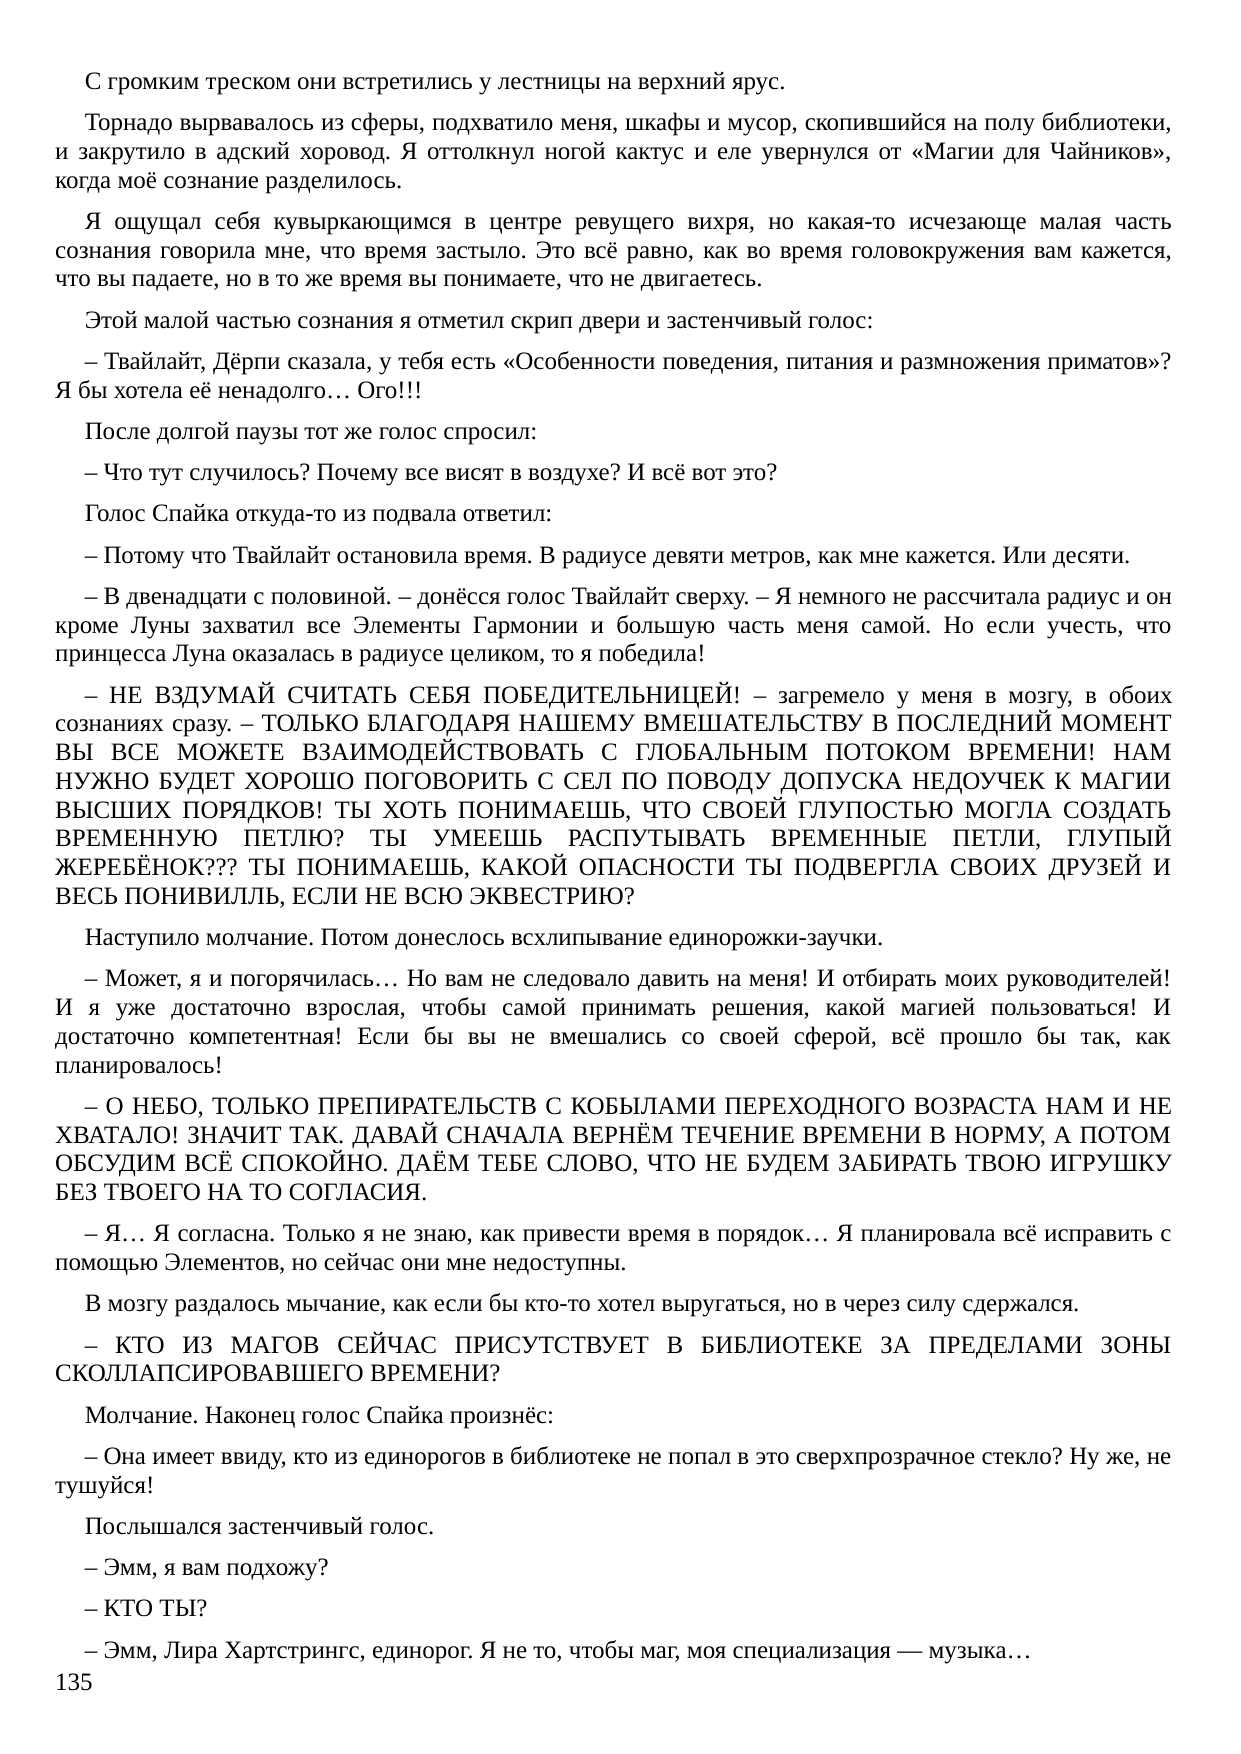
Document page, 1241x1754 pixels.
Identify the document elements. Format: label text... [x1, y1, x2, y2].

text – Я… Я согласна. Только я не знаю, как привести время в порядок… Я планировала всё исправить с помощью Элементов, но сейчас они мне недоступны. [55, 1218, 1173, 1276]
text – Что тут случилось? Почему все висят в воздухе? И всё вот это? [55, 457, 1173, 486]
text Наступило молчание. Потом донеслось всхлипывание единорожки-заучки. [55, 922, 1173, 951]
text Этой малой частью сознания я отметил скрип двери и застенчивый голос: [55, 305, 1173, 333]
text – Эмм, я вам подхожу? [55, 1552, 1173, 1581]
text – Может, я и погорячилась… Но вам не следовало давить на меня! И отбирать моих руководителей! И я уже достаточно взрослая, чтобы самой принимать решения, какой магией пользоваться! И достаточно компетентная! Если бы вы не вмешались со своей сферой, всё прошло бы так, как планировалось! [55, 963, 1173, 1078]
text С громким треском они встретились у лестницы на верхний ярус. [55, 66, 1173, 95]
text – Эмм, Лира Хартстрингс, единорог. Я не то, чтобы маг, моя специализация — музыка… [55, 1635, 1173, 1663]
text – О НЕБО, ТОЛЬКО ПРЕПИРАТЕЛЬСТВ С КОБЫЛАМИ ПЕРЕХОДНОГО ВОЗРАСТА НАМ И НЕ ХВАТАЛО! ЗНАЧИТ ТАК. ДАВАЙ СНАЧАЛА ВЕРНЁМ ТЕЧЕНИЕ ВРЕМЕНИ В НОРМУ, А ПОТОМ ОБСУДИМ ВСЁ СПОКОЙНО. ДАЁМ ТЕБЕ СЛОВО, ЧТО НЕ БУДЕМ ЗАБИРАТЬ ТВОЮ ИГРУШКУ БЕЗ ТВОЕГО НА ТО СОГЛАСИЯ. [55, 1091, 1173, 1206]
text – НЕ ВЗДУМАЙ СЧИТАТЬ СЕБЯ ПОБЕДИТЕЛЬНИЦЕЙ! – загремело у меня в мозгу, в обоих сознаниях сразу. – ТОЛЬКО БЛАГОДАРЯ НАШЕМУ ВМЕШАТЕЛЬСТВУ В ПОСЛЕДНИЙ МОМЕНТ ВЫ ВСЕ МОЖЕТЕ ВЗАИМОДЕЙСТВОВАТЬ С ГЛОБАЛЬНЫМ ПОТОКОМ ВРЕМЕНИ! НАМ НУЖНО БУДЕТ ХОРОШО ПОГОВОРИТЬ С СЕЛ ПО ПОВОДУ ДОПУСКА НЕДОУЧЕК К МАГИИ ВЫСШИХ ПОРЯДКОВ! ТЫ ХОТЬ ПОНИМАЕШЬ, ЧТО СВОЕЙ ГЛУПОСТЬЮ МОГЛА СОЗДАТЬ ВРЕМЕННУЮ ПЕТЛЮ? ТЫ УМЕЕШЬ РАСПУТЫВАТЬ ВРЕМЕННЫЕ ПЕТЛИ, ГЛУПЫЙ ЖЕРЕБЁНОК??? ТЫ ПОНИМАЕШЬ, КАКОЙ ОПАСНОСТИ ТЫ ПОДВЕРГЛА СВОИХ ДРУЗЕЙ И ВЕСЬ ПОНИВИЛЛЬ, ЕСЛИ НЕ ВСЮ ЭКВЕСТРИЮ? [55, 680, 1173, 910]
text – Потому что Твайлайт остановила время. В радиусе девяти метров, как мне кажется. Или десяти. [55, 540, 1173, 568]
text – В двенадцати с половиной. – донёсся голос Твайлайт сверху. – Я немного не рассчитала радиус и он кроме Луны захватил все Элементы Гармонии и большую часть меня самой. Но если учесть, что принцесса Луна оказалась в радиусе целиком, то я победила! [55, 581, 1173, 667]
text – Твайлайт, Дёрпи сказала, у тебя есть «Особенности поведения, питания и размножения приматов»? Я бы хотела её ненадолго… Ого!!! [55, 346, 1173, 403]
text После долгой паузы тот же голос спросил: [55, 416, 1173, 445]
text – КТО ИЗ МАГОВ СЕЙЧАС ПРИСУТСТВУЕТ В БИБЛИОТЕКЕ ЗА ПРЕДЕЛАМИ ЗОНЫ СКОЛЛАПСИРОВАВШЕГО ВРЕМЕНИ? [55, 1330, 1173, 1387]
text – КТО ТЫ? [55, 1593, 1173, 1622]
text В мозгу раздалось мычание, как если бы кто-то хотел выругаться, но в через силу сдержался. [55, 1288, 1173, 1317]
text Торнадо вырвавалось из сферы, подхватило меня, шкафы и мусор, скопившийся на полу библиотеки, и закрутило в адский хоровод. Я оттолкнул ногой кактус и еле увернулся от «Магии для Чайников», когда моё сознание разделилось. [55, 107, 1173, 193]
text Послышался застенчивый голос. [55, 1511, 1173, 1540]
text Голос Спайка откуда-то из подвала ответил: [55, 498, 1173, 527]
text – Она имеет ввиду, кто из единорогов в библиотеке не попал в это сверхпрозрачное стекло? Ну же, не тушуйся! [55, 1441, 1173, 1498]
text Я ощущал себя кувыркающимся в центре ревущего вихря, но какая-то исчезающе малая часть сознания говорила мне, что время застыло. Это всё равно, как во время головокружения вам кажется, что вы падаете, но в то же время вы понимаете, что не двигаетесь. [55, 206, 1173, 292]
text Молчание. Наконец голос Спайка произнёс: [55, 1400, 1173, 1428]
